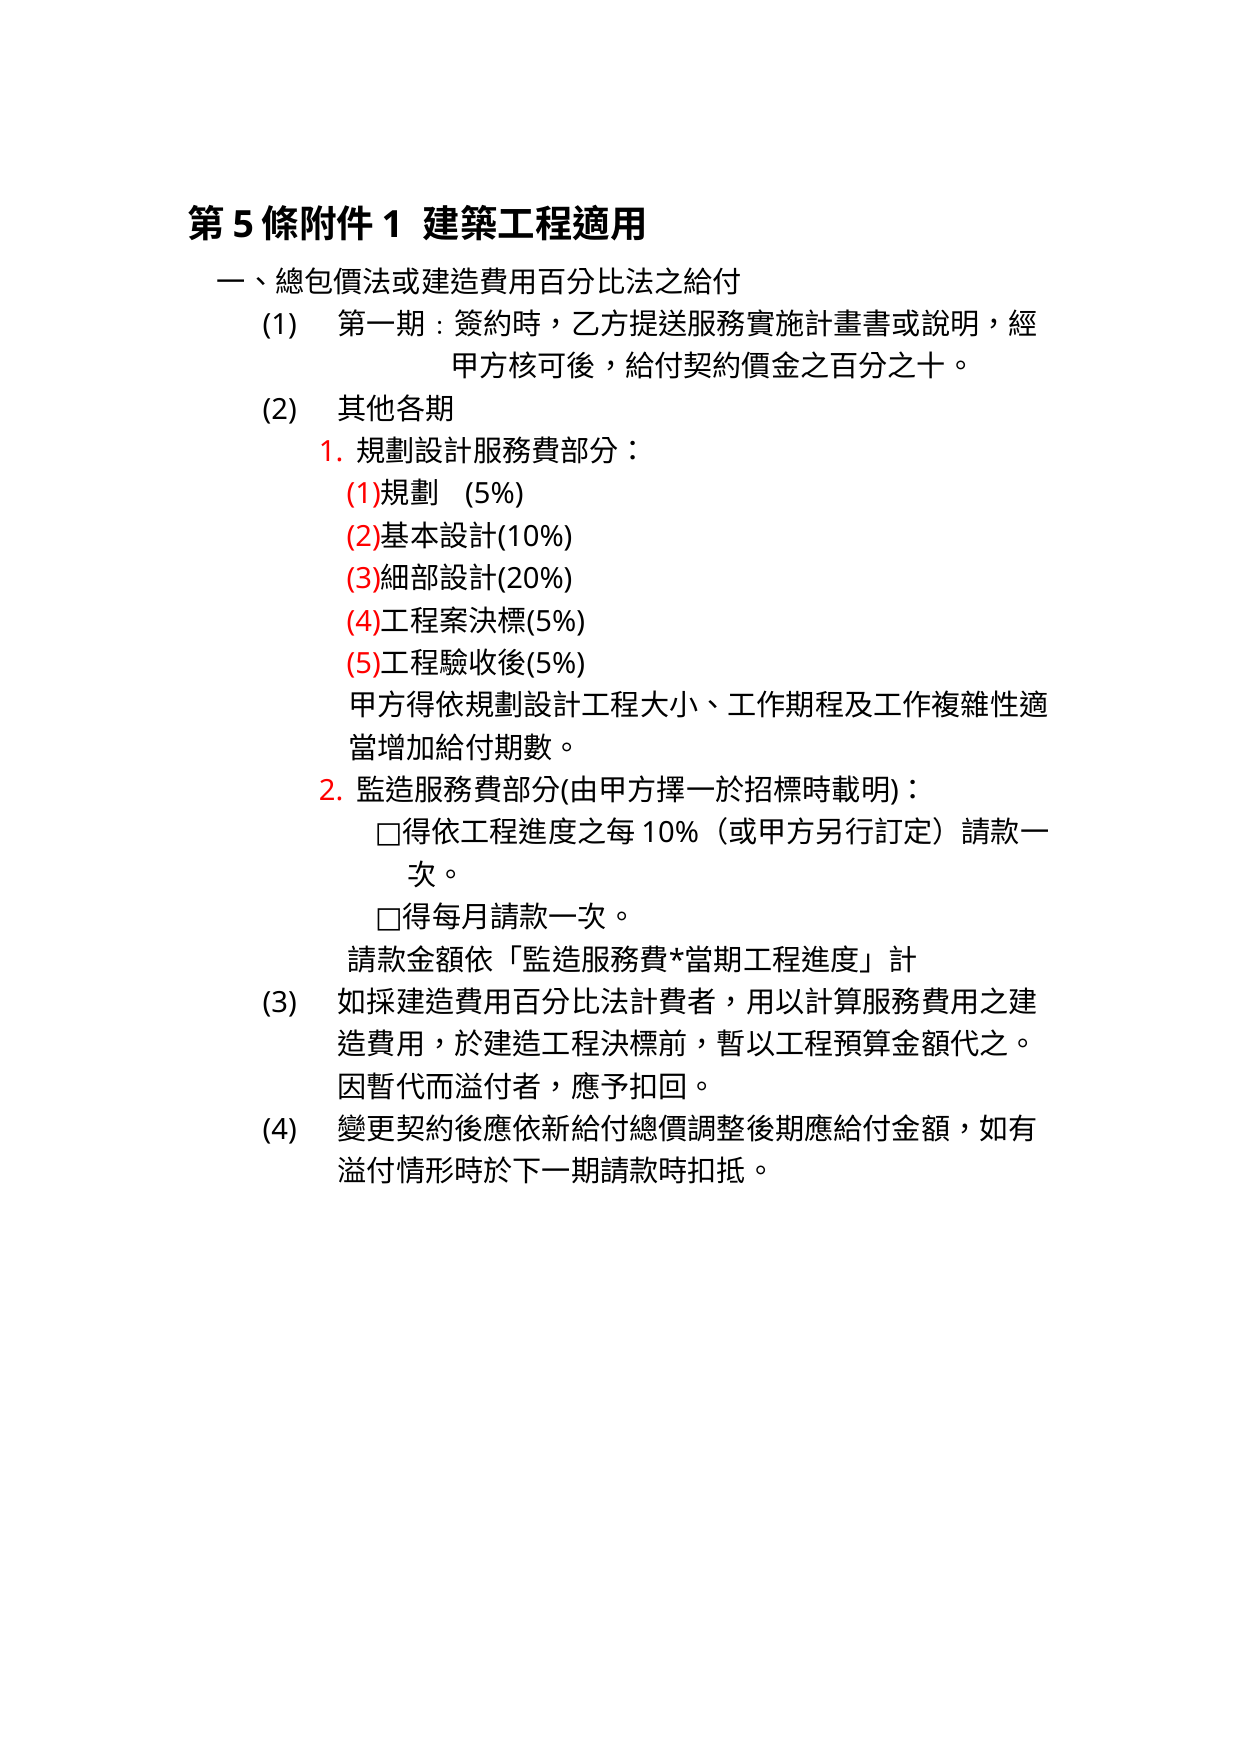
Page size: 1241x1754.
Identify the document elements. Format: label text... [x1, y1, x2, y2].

list 其他各期 [262, 385, 1053, 428]
list 變更契約後應依新給付總價調整後期應給付金額，如有溢付情形時於下一期請款時扣抵。 [262, 1105, 1053, 1190]
text 第5條附件1 建築工程適用 [187, 183, 1053, 258]
text (4)工程案決標(5%) [288, 597, 1053, 639]
list 規劃設計服務費部分： [319, 428, 1053, 470]
text (1)規劃 (5%) [288, 470, 1053, 512]
list 第一期﹕簽約時，乙方提送服務實施計畫書或說明，經甲方核可後，給付契約價金之百分之十。 [262, 301, 1053, 385]
text 一、總包價法或建造費用百分比法之給付 [187, 258, 1053, 301]
list 監造服務費部分(由甲方擇一於招標時載明)： [319, 767, 1053, 809]
list 如採建造費用百分比法計費者，用以計算服務費用之建造費用，於建造工程決標前，暫以工程預算金額代之。因暫代而溢付者，應予扣回。 [262, 978, 1053, 1105]
text □得每月請款一次。 [375, 894, 1053, 936]
text 甲方得依規劃設計工程大小、工作期程及工作複雜性適當增加給付期數。 [348, 682, 1053, 767]
text (3)細部設計(20%) [288, 555, 1053, 597]
text 請款金額依「監造服務費*當期工程進度」計 [309, 936, 1053, 978]
text (5)工程驗收後(5%) [288, 639, 1053, 682]
text □得依工程進度之每10%（或甲方另行訂定）請款一次。 [374, 809, 1053, 894]
text (2)基本設計(10%) [288, 512, 1053, 555]
